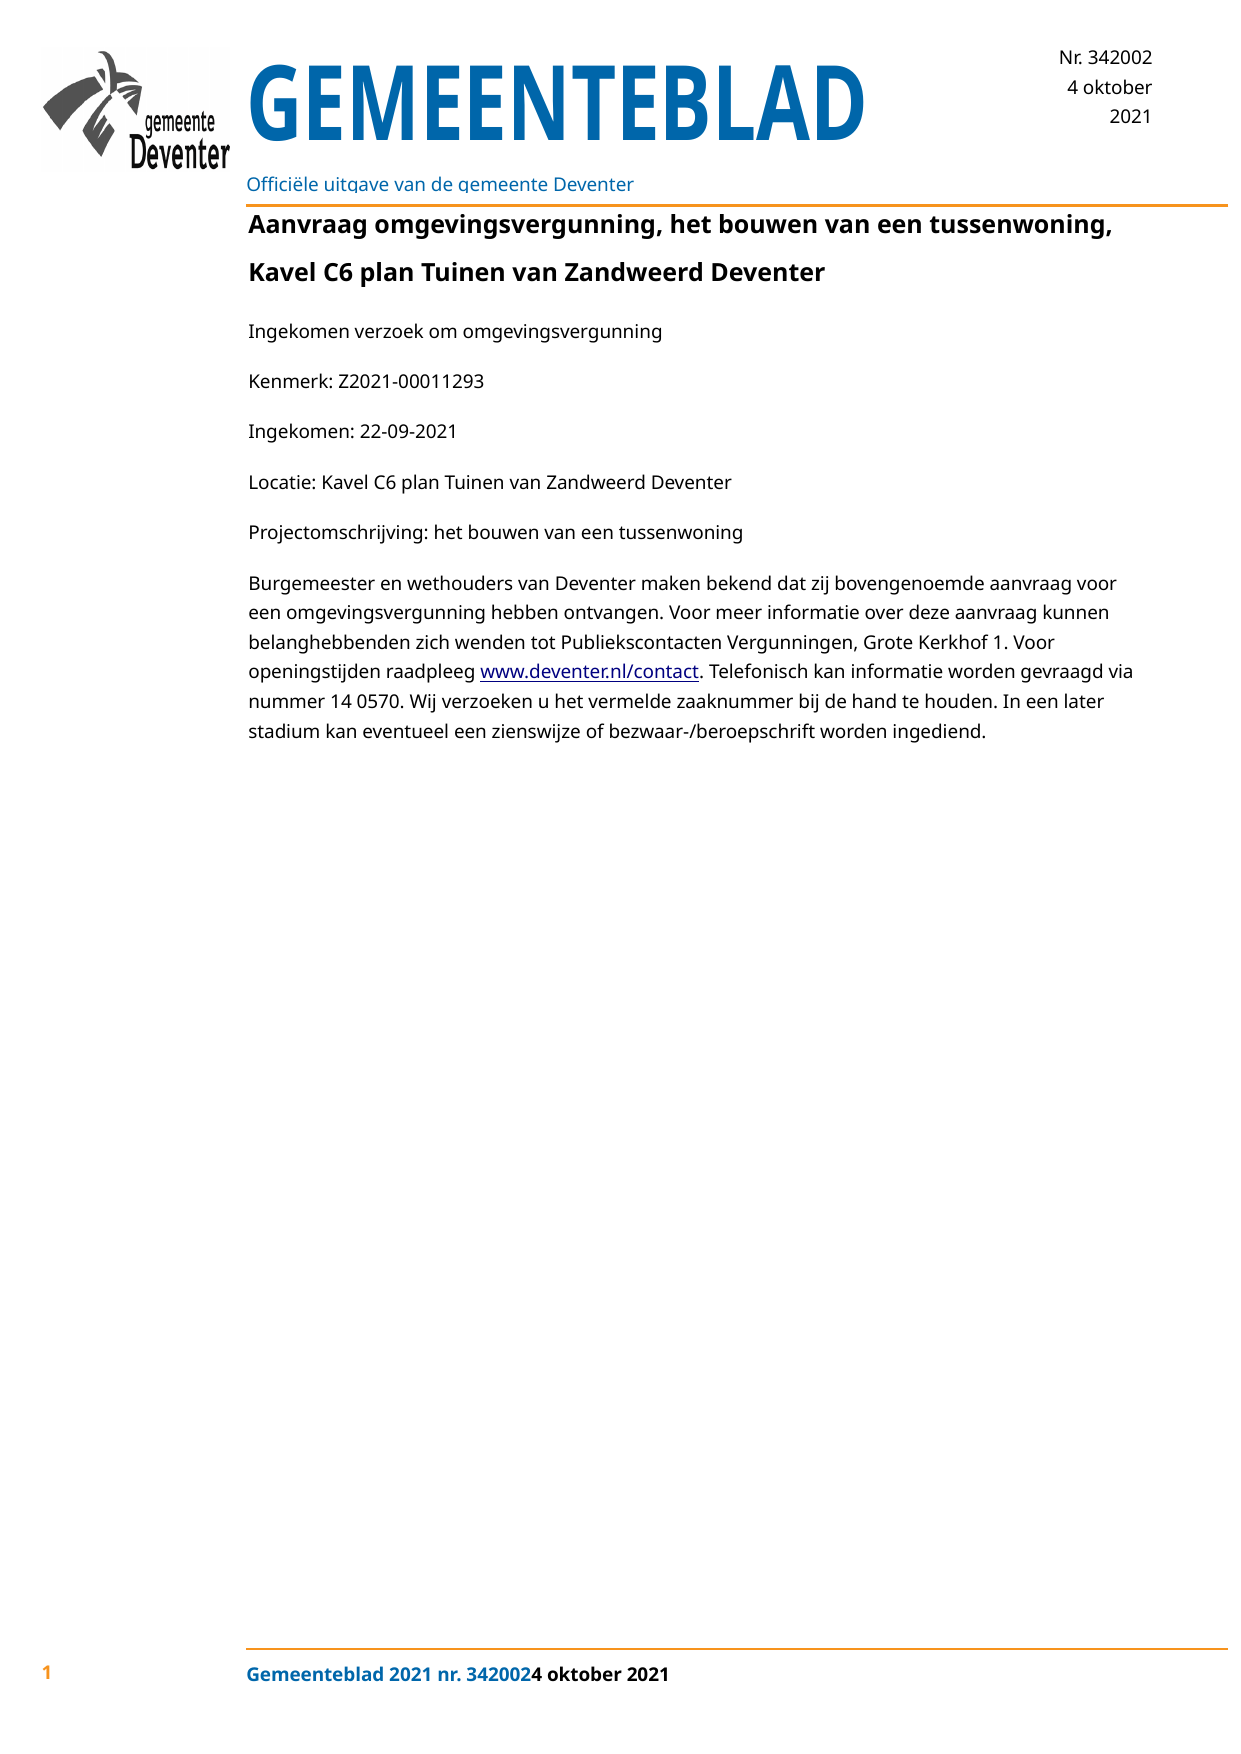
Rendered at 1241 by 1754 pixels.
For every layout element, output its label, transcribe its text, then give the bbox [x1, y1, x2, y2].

text Aanvraag omgevingsvergunning, het bouwen van een tussenwoning, Kavel C6 plan Tuinen van Zandweerd Deventer [248, 207, 1152, 288]
text Projectomschrijving: het bouwen van een tussenwoning [248, 519, 1152, 545]
text Ingekomen verzoek om omgevingsvergunning [248, 318, 1152, 344]
text Burgemeester en wethouders van Deventer maken bekend dat zij bovengenoemde aanvraag voor een omgevingsvergunning hebben ontvangen. Voor meer informatie over deze aanvraag kunnen belanghebbenden zich wenden tot Publiekscontacten Vergunningen, Grote Kerkhof 1. Voor openingstijden raadpleeg www.deventer.nl/contact. Telefonisch kan informatie worden gevraagd via nummer 14 0570. Wij verzoeken u het vermelde zaaknummer bij de hand te houden. In een later stadium kan eventueel een zienswijze of bezwaar-/beroepschrift worden ingediend. [248, 570, 1152, 744]
text Ingekomen: 22-09-2021 [248, 419, 1152, 444]
text Locatie: Kavel C6 plan Tuinen van Zandweerd Deventer [248, 469, 1152, 495]
picture [41, 47, 231, 172]
text Kenmerk: Z2021-00011293 [248, 368, 1152, 394]
